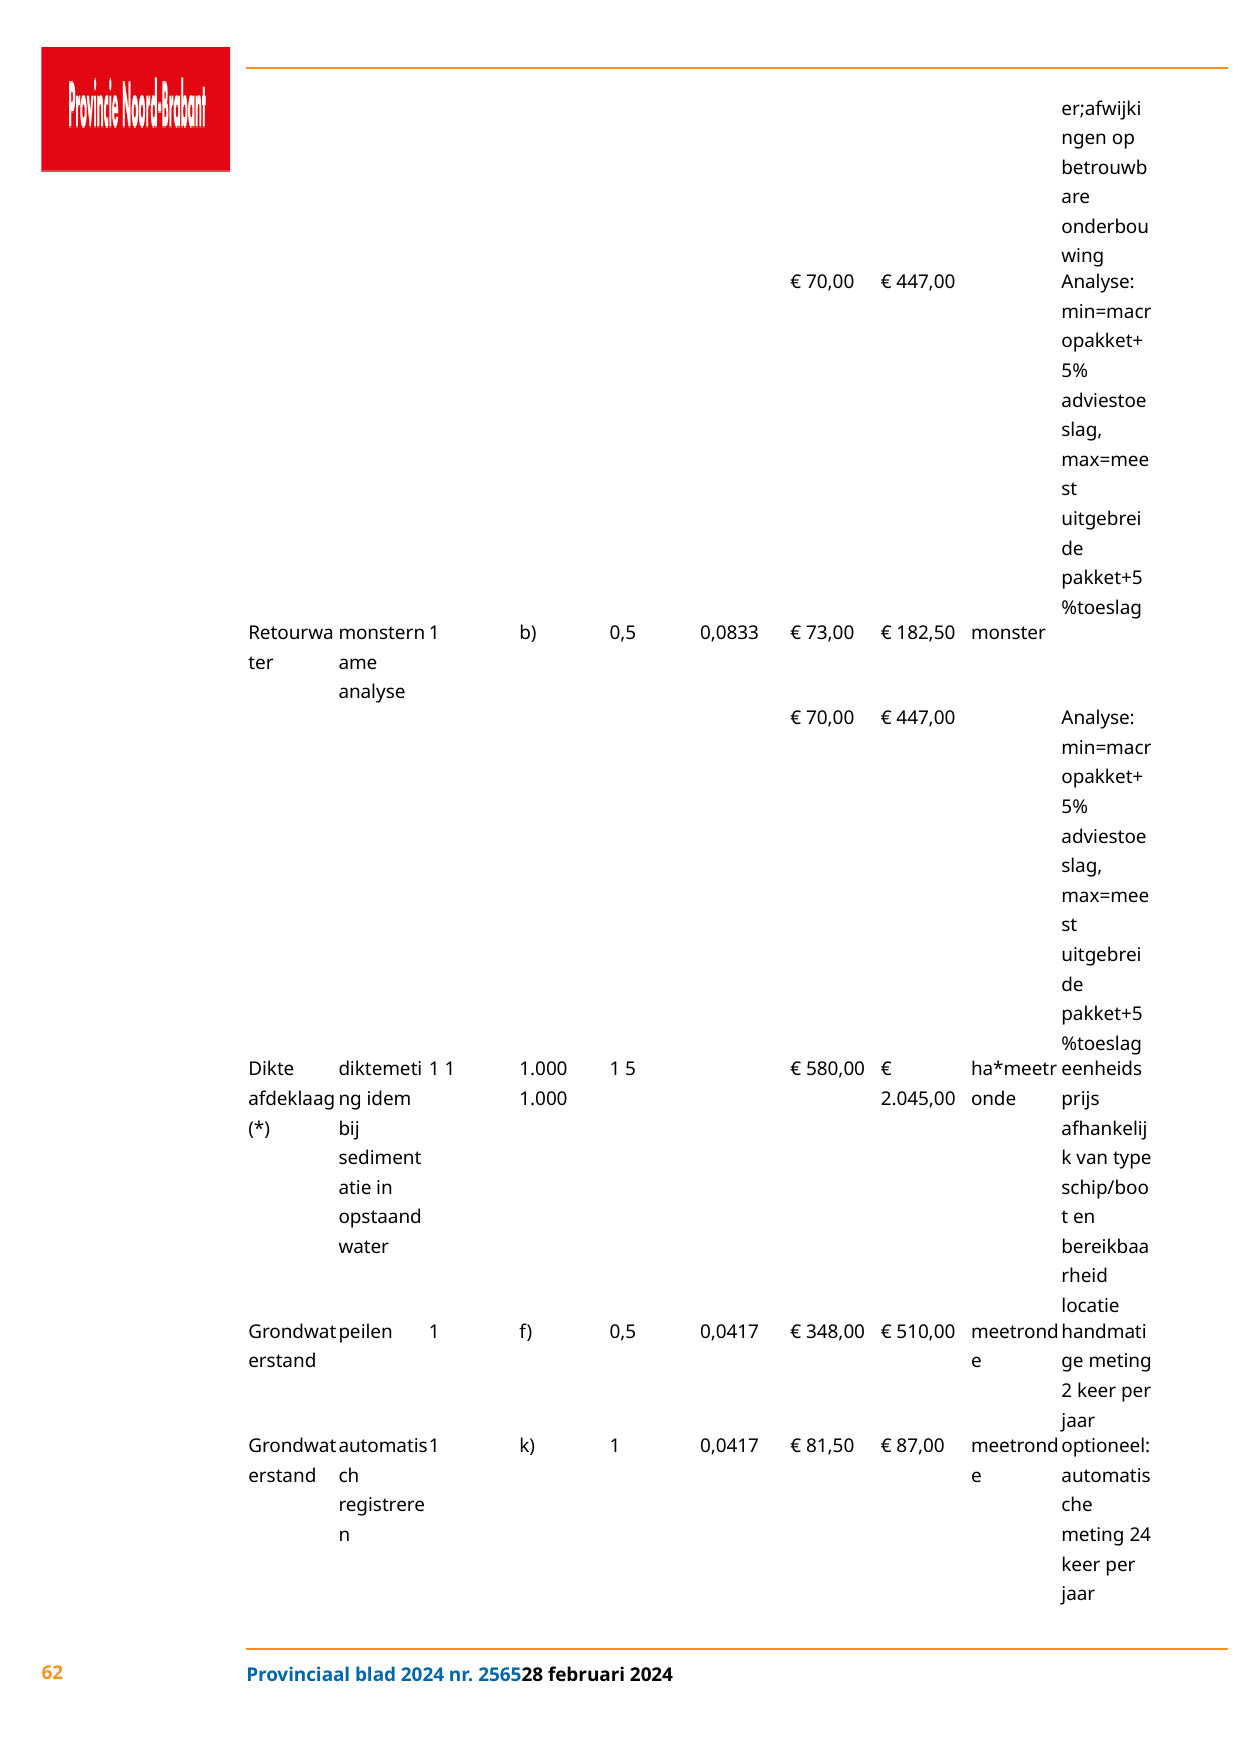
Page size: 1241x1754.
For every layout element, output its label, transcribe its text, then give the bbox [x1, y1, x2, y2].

table_cell Analyse: min=macropakket+5% adviestoeslag, max=meest uitgebreide pakket+5%toeslag [1061, 269, 1152, 619]
table_cell 1 5 [609, 1056, 700, 1318]
table_cell [338, 705, 429, 1056]
table_cell € 447,00 [881, 269, 971, 619]
table_cell [338, 269, 429, 619]
table_cell peilen [338, 1318, 429, 1432]
table_cell f) [519, 1318, 609, 1432]
table_cell 1.000 1.000 [519, 1056, 609, 1318]
table_cell [790, 95, 881, 268]
table_cell € 87,00 [881, 1433, 971, 1606]
table_cell [429, 705, 519, 1056]
table_cell monstername analyse [338, 620, 429, 704]
table_cell € 70,00 [790, 269, 881, 619]
table_cell 1 1 [429, 1056, 519, 1318]
table_cell meetronde [971, 1318, 1061, 1432]
table_cell Grondwaterstand [248, 1318, 338, 1432]
picture [41, 47, 231, 172]
table_cell Retourwater [248, 620, 338, 704]
table_cell Analyse: min=macropakket+5% adviestoeslag, max=meest uitgebreide pakket+5%toeslag [1061, 705, 1152, 1056]
table_cell [519, 269, 609, 619]
table_cell 0,0417 [700, 1433, 790, 1606]
table_cell meetronde [971, 1433, 1061, 1606]
table_cell handmatige meting 2 keer per jaar [1061, 1318, 1152, 1432]
table_cell diktemeting idem bij sedimentatie in opstaand water [338, 1056, 429, 1318]
table_cell [609, 269, 700, 619]
table_cell ha*meetronde [971, 1056, 1061, 1318]
table_cell eenheidsprijs afhankelijk van type schip/boot en bereikbaarheid locatie [1061, 1056, 1152, 1318]
table_cell [700, 95, 790, 268]
table_cell € 580,00 [790, 1056, 881, 1318]
table_cell [519, 705, 609, 1056]
table_cell € 348,00 [790, 1318, 881, 1432]
table_cell er;afwijkingen op betrouwbare onderbouwing [1061, 95, 1152, 268]
table_cell [609, 95, 700, 268]
table_cell k) [519, 1433, 609, 1606]
table_cell 1 [429, 1318, 519, 1432]
table_cell [429, 269, 519, 619]
table_cell Dikte afdeklaag (*) [248, 1056, 338, 1318]
table_cell 0,0417 [700, 1318, 790, 1432]
table_cell [519, 95, 609, 268]
table_cell 0,5 [609, 1318, 700, 1432]
table_cell b) [519, 620, 609, 704]
table_cell 0,5 [609, 620, 700, 704]
table_cell [338, 95, 429, 268]
table_cell [700, 705, 790, 1056]
table_cell 1 [429, 620, 519, 704]
table_cell € 73,00 [790, 620, 881, 704]
table_cell [1061, 620, 1152, 704]
table_cell € 2.045,00 [881, 1056, 971, 1318]
table_cell [971, 269, 1061, 619]
table_cell automatisch registreren [338, 1433, 429, 1606]
table_cell 1 [609, 1433, 700, 1606]
table_cell [971, 95, 1061, 268]
table_cell [881, 95, 971, 268]
table_cell € 447,00 [881, 705, 971, 1056]
table_cell Grondwaterstand [248, 1433, 338, 1606]
table_cell optioneel: automatische meting 24 keer per jaar [1061, 1433, 1152, 1606]
table_cell [700, 1056, 790, 1318]
table_cell [248, 95, 338, 268]
table_cell € 510,00 [881, 1318, 971, 1432]
table_cell 0,0833 [700, 620, 790, 704]
table_cell [700, 269, 790, 619]
table_cell [609, 705, 700, 1056]
table_cell [248, 705, 338, 1056]
table_cell [248, 269, 338, 619]
table_cell 1 [429, 1433, 519, 1606]
table_cell € 182,50 [881, 620, 971, 704]
table_cell € 70,00 [790, 705, 881, 1056]
table_cell [971, 705, 1061, 1056]
table_cell monster [971, 620, 1061, 704]
table_cell € 81,50 [790, 1433, 881, 1606]
table_cell [429, 95, 519, 268]
